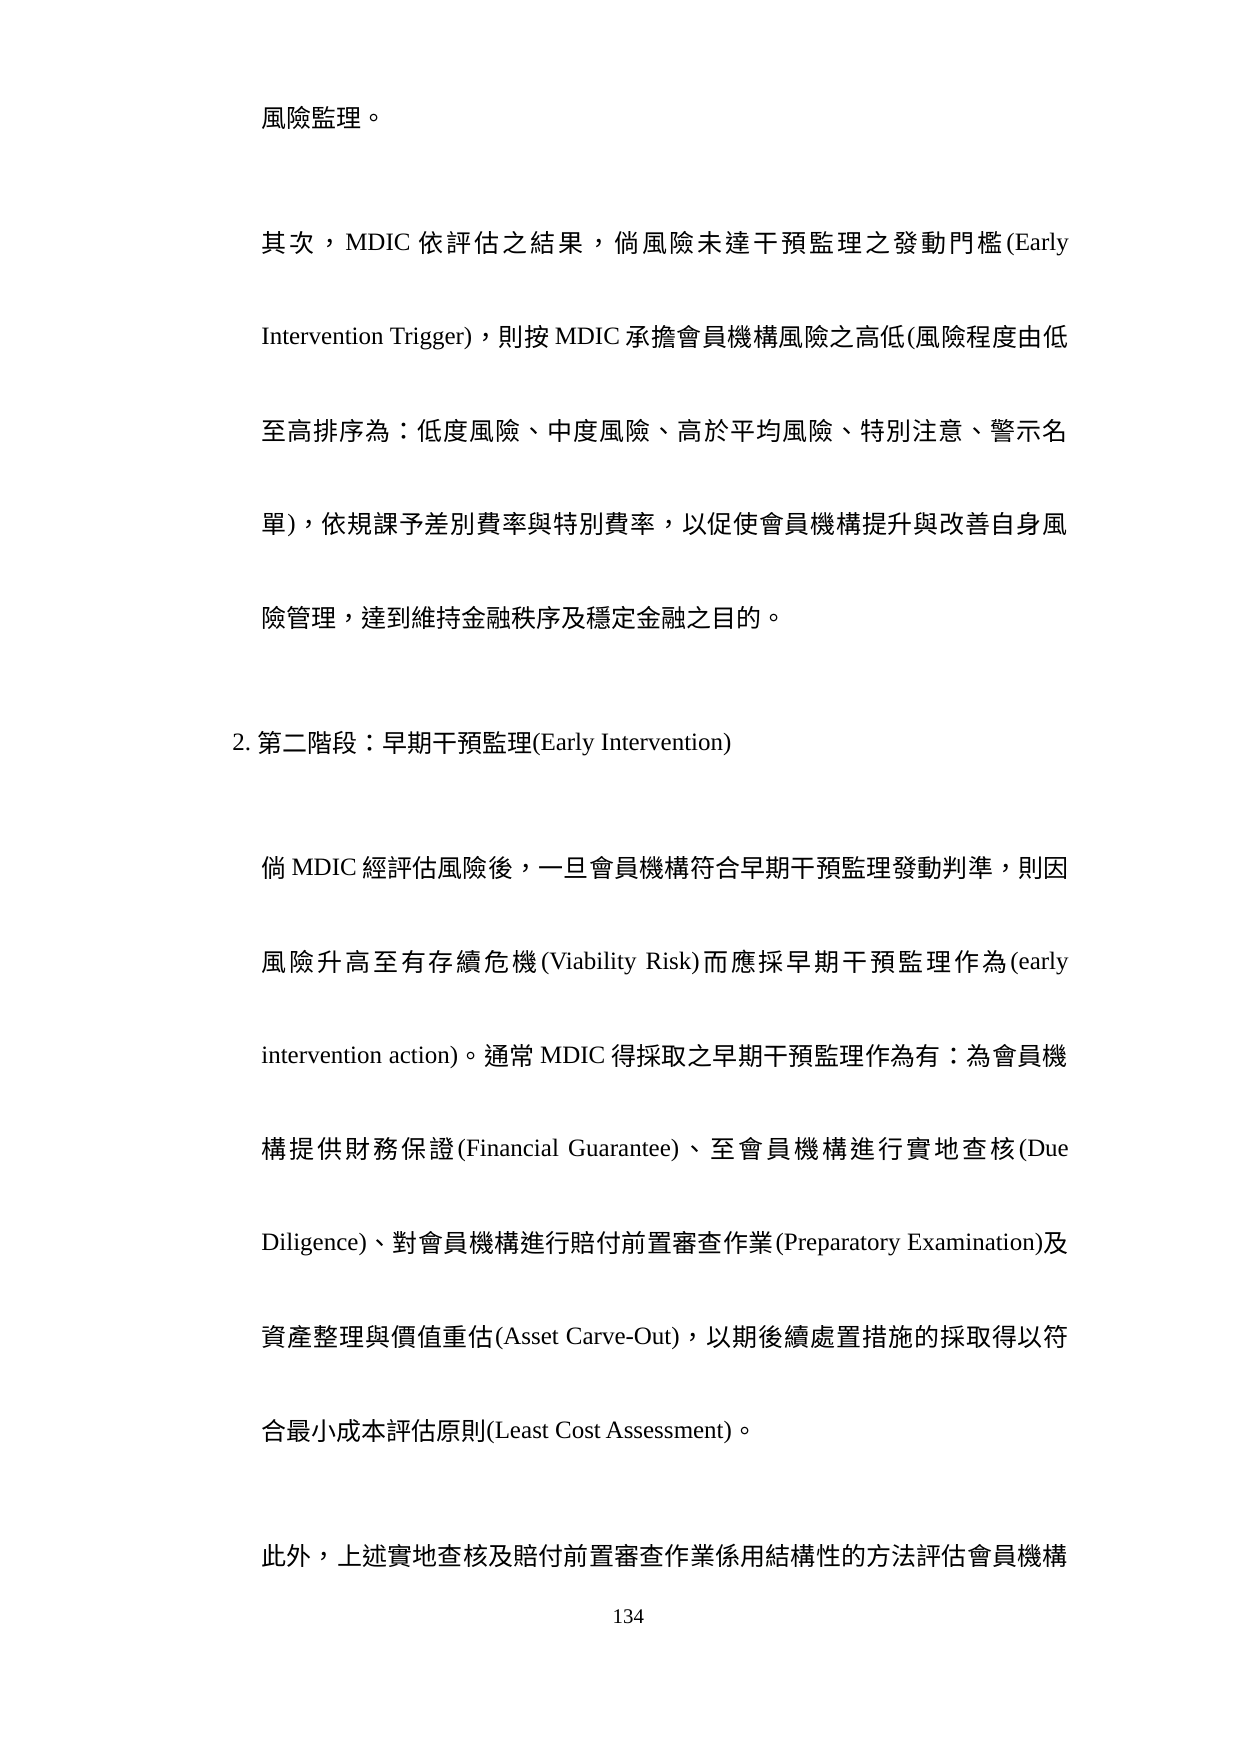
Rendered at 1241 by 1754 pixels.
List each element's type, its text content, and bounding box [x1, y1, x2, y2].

text 2. 第二階段：早期干預監理(Early Intervention) [232, 700, 1069, 762]
text 倘MDIC經評估風險後，一旦會員機構符合早期干預監理發動判準，則因風險升高至有存續危機(Viability Risk)而應採早期干預監理作為(early intervention action)。通常MDIC得採取之早期干預監理作為有：為會員機構提供財務保證(Financial Guarantee)、至會員機構進行實地查核(Due Diligence)、對會員機構進行賠付前置審查作業(Preparatory Examination)及資產整理與價值重估(Asset Carve-Out)，以期後續處置措施的採取得以符合最小成本評估原則(Least Cost Assessment)。 [261, 825, 1069, 1450]
text 此外，上述實地查核及賠付前置審查作業係用結構性的方法評估會員機構 [261, 1512, 1069, 1575]
text 其次，MDIC依評估之結果，倘風險未達干預監理之發動門檻(Early Intervention Trigger)，則按MDIC承擔會員機構風險之高低(風險程度由低至高排序為：低度風險、中度風險、高於平均風險、特別注意、警示名單)，依規課予差別費率與特別費率，以促使會員機構提升與改善自身風險管理，達到維持金融秩序及穩定金融之目的。 [261, 200, 1069, 637]
text 風險監理。 [261, 75, 1069, 137]
